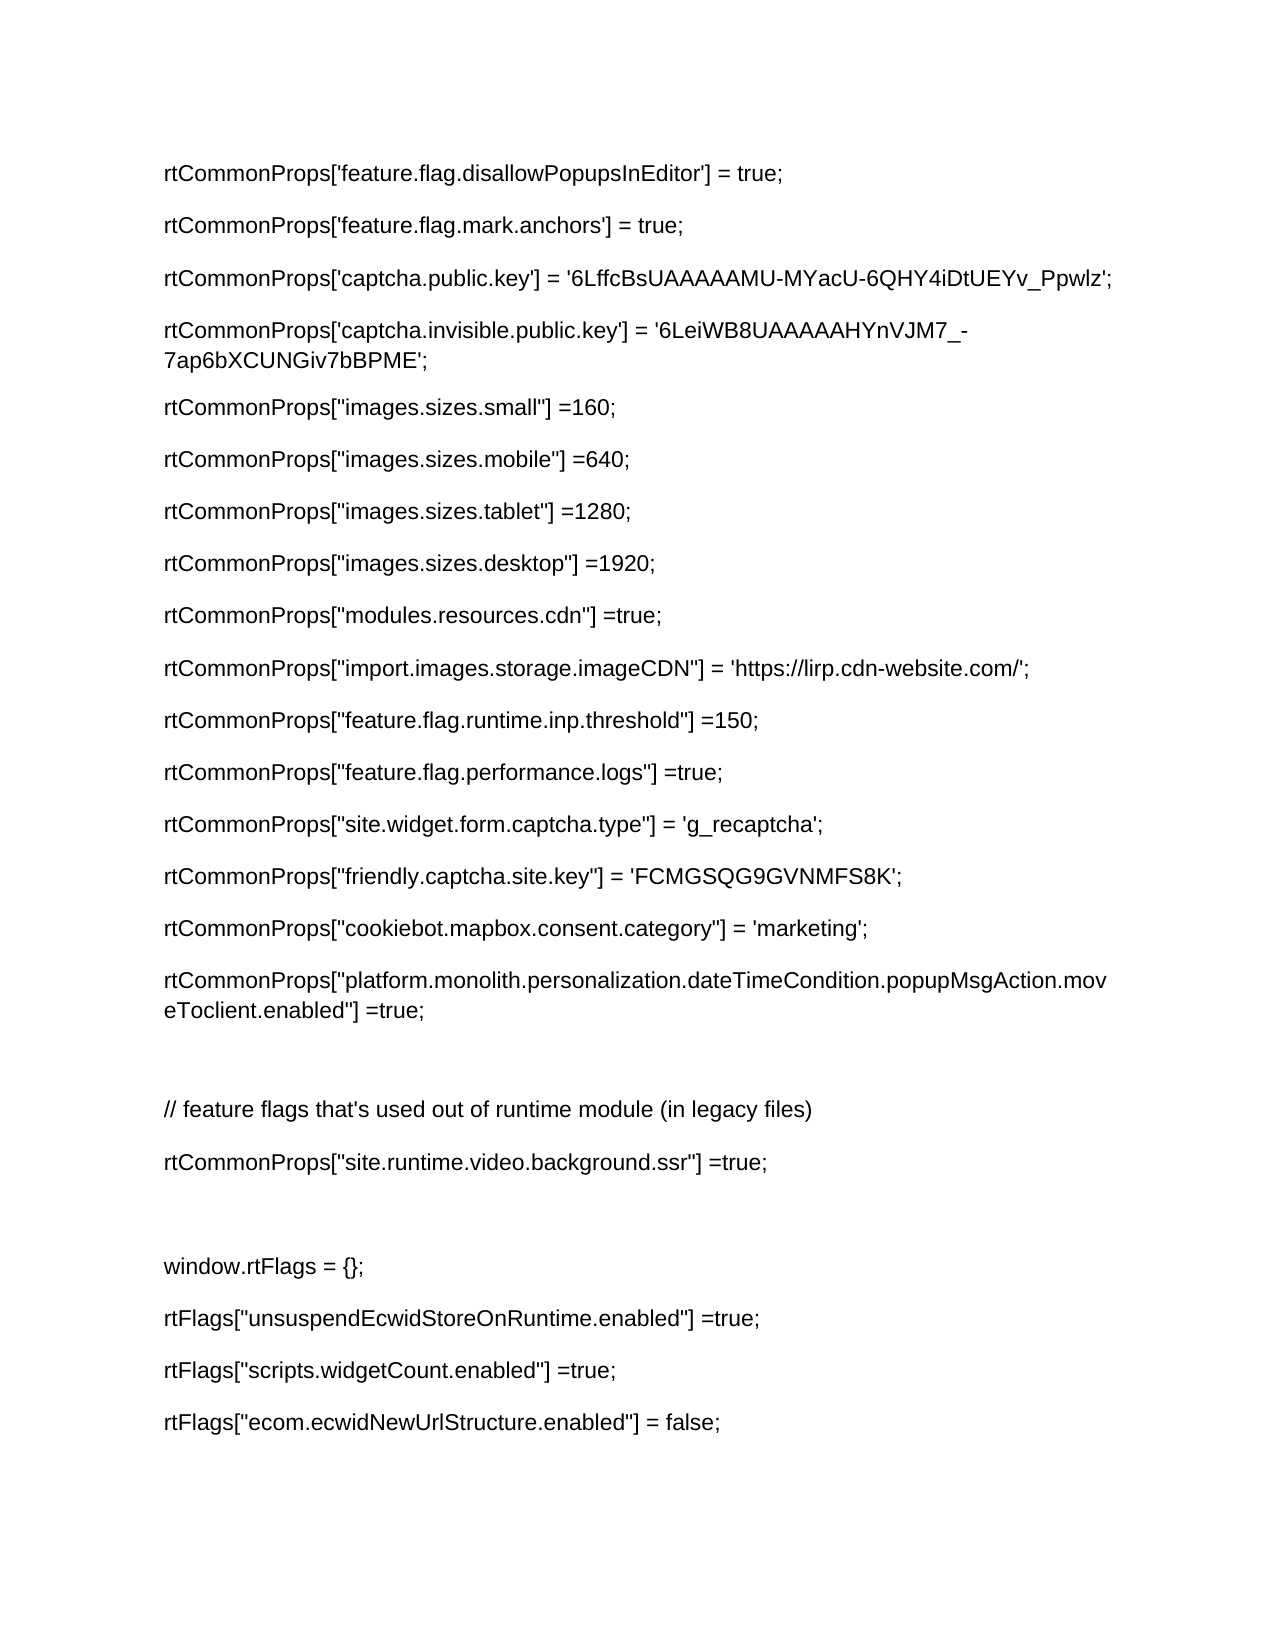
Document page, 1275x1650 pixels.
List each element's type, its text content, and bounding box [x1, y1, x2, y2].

table_cell rtCommonProps["feature.flag.performance.logs"] =true; [153, 748, 1125, 800]
table_cell // feature flags that's used out of runtime module (in legacy files) [153, 1086, 1125, 1138]
table_cell [153, 1034, 1125, 1086]
table_cell rtCommonProps["import.images.storage.imageCDN"] = 'https://lirp.cdn-website.com/'; [153, 644, 1125, 696]
table_cell rtCommonProps["images.sizes.desktop"] =1920; [153, 540, 1125, 592]
table_cell rtCommonProps["platform.monolith.personalization.dateTimeCondition.popupMsgAction.moveToclient.enabled"] =true; [153, 957, 1125, 1034]
table_cell rtCommonProps['feature.flag.mark.anchors'] = true; [153, 202, 1125, 254]
table_cell rtCommonProps["images.sizes.small"] =160; [153, 384, 1125, 436]
table_cell rtFlags["scripts.widgetCount.enabled"] =true; [153, 1346, 1125, 1398]
table_cell rtCommonProps["modules.resources.cdn"] =true; [153, 592, 1125, 644]
table_cell rtCommonProps["images.sizes.mobile"] =640; [153, 436, 1125, 488]
table_cell [153, 1190, 1125, 1242]
table_cell rtCommonProps["site.widget.form.captcha.type"] = 'g_recaptcha'; [153, 800, 1125, 852]
table_cell rtCommonProps["friendly.captcha.site.key"] = 'FCMGSQG9GVNMFS8K'; [153, 853, 1125, 904]
table_cell rtCommonProps["images.sizes.tablet"] =1280; [153, 488, 1125, 540]
table_cell rtCommonProps['captcha.invisible.public.key'] = '6LeiWB8UAAAAAHYnVJM7_-7ap6bXCUNGiv7bBPME'; [153, 306, 1125, 384]
table_cell rtCommonProps["site.runtime.video.background.ssr"] =true; [153, 1138, 1125, 1190]
table_cell rtFlags["ecom.ecwidNewUrlStructure.enabled"] = false; [153, 1399, 1125, 1451]
table_cell rtCommonProps['captcha.public.key'] = '6LffcBsUAAAAAMU-MYacU-6QHY4iDtUEYv_Ppwlz'; [153, 254, 1125, 306]
table_cell rtCommonProps['feature.flag.disallowPopupsInEditor'] = true; [153, 150, 1125, 202]
table_cell rtFlags["unsuspendEcwidStoreOnRuntime.enabled"] =true; [153, 1294, 1125, 1346]
table_cell window.rtFlags = {}; [153, 1242, 1125, 1294]
table_cell rtCommonProps["cookiebot.mapbox.consent.category"] = 'marketing'; [153, 905, 1125, 957]
table_cell rtCommonProps["feature.flag.runtime.inp.threshold"] =150; [153, 696, 1125, 748]
